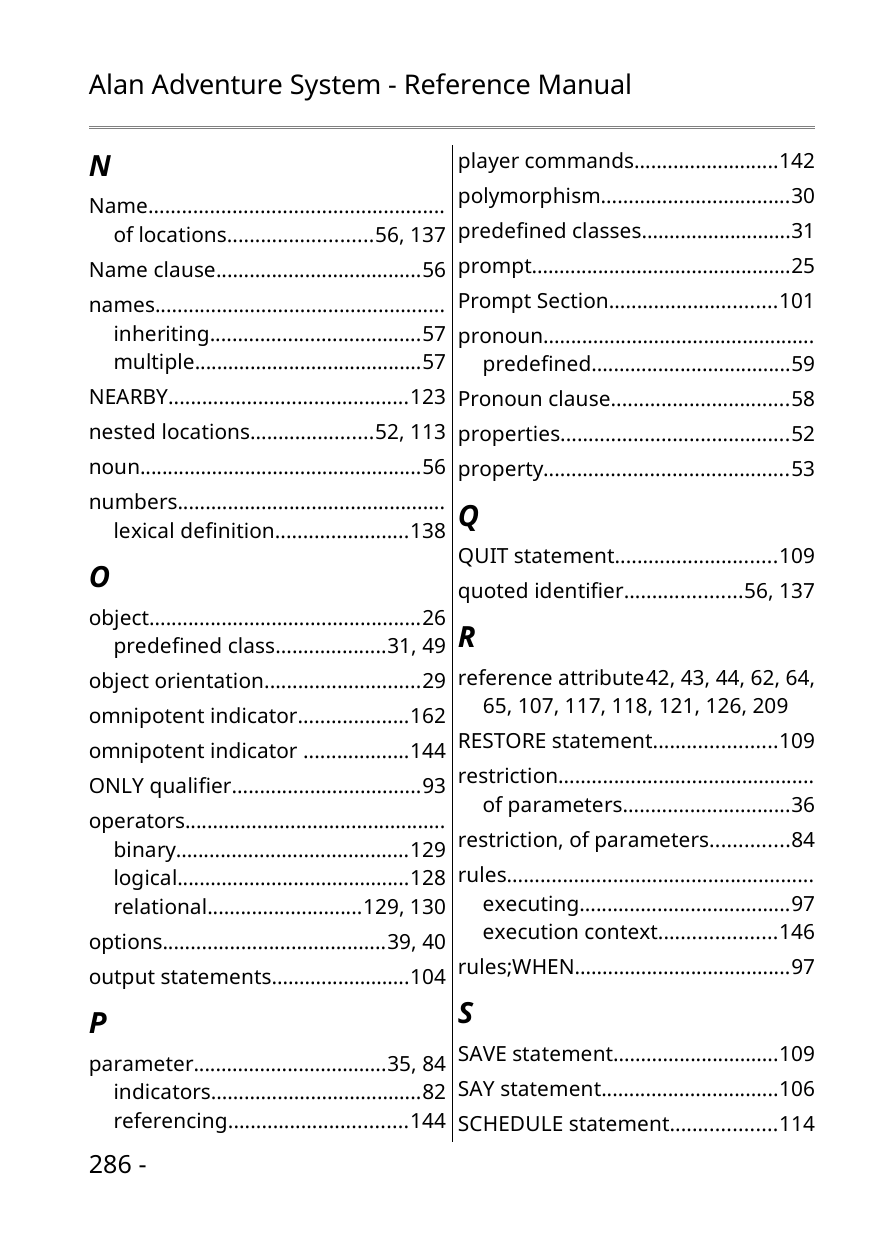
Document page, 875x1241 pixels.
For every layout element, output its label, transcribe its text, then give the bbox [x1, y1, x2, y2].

text indicators 82 [113, 1077, 446, 1106]
text object orientation 29 [88, 666, 446, 694]
text RESTORE statement 109 [458, 726, 815, 755]
text Pronoun clause 58 [458, 384, 815, 413]
text relational 129, 130 [113, 892, 446, 920]
text operators [88, 806, 446, 834]
text P [88, 1003, 446, 1042]
text polymorphism 30 [458, 181, 815, 209]
text ONLY qualifier 93 [88, 771, 446, 799]
text numbers [88, 487, 446, 516]
text O [88, 557, 446, 596]
text binary 129 [113, 834, 446, 863]
text N [88, 146, 446, 185]
text omnipotent indicator 144 [88, 736, 446, 764]
text restriction, of parameters 84 [458, 825, 815, 853]
text properties 52 [458, 419, 815, 448]
text Q [458, 495, 815, 534]
text pronoun [458, 321, 815, 349]
text R [458, 617, 815, 656]
text logical 128 [113, 863, 446, 892]
text player commands 142 [458, 146, 815, 174]
text SCHEDULE statement 114 [458, 1109, 815, 1137]
text names [88, 290, 446, 318]
text Name [88, 191, 446, 220]
text prompt 25 [458, 251, 815, 279]
text predefined 59 [482, 349, 815, 378]
text NEARBY 123 [88, 382, 446, 411]
text quoted identifier 56, 137 [458, 576, 815, 604]
text of parameters 36 [482, 790, 815, 818]
text referencing 144 [113, 1106, 446, 1134]
text options 39, 40 [88, 927, 446, 955]
text of locations 56, 137 [113, 220, 446, 248]
text rules;WHEN 97 [458, 952, 815, 981]
text omnipotent indicator 162 [88, 701, 446, 729]
text execution context 146 [482, 917, 815, 946]
text nested locations 52, 113 [88, 417, 446, 446]
text inheriting 57 [113, 318, 446, 347]
text noun 56 [88, 452, 446, 481]
text SAY statement 106 [458, 1074, 815, 1102]
text executing 97 [482, 888, 815, 917]
text multiple 57 [113, 347, 446, 376]
text Prompt Section 101 [458, 286, 815, 314]
text property 53 [458, 454, 815, 483]
text output statements 104 [88, 962, 446, 990]
text rules [458, 860, 815, 888]
text predefined class 31, 49 [113, 631, 446, 659]
text lexical definition 138 [113, 516, 446, 544]
text predefined classes 31 [458, 216, 815, 244]
text reference attribute 42, 43, 44, 62, 64, 65, 107, 117, 118, 121, 126, 209 [458, 663, 815, 720]
text QUIT statement 109 [458, 541, 815, 569]
text object 26 [88, 602, 446, 631]
text S [458, 993, 815, 1032]
text parameter 35, 84 [88, 1048, 446, 1077]
text restriction [458, 761, 815, 790]
text SAVE statement 109 [458, 1039, 815, 1067]
text Name clause 56 [88, 255, 446, 283]
